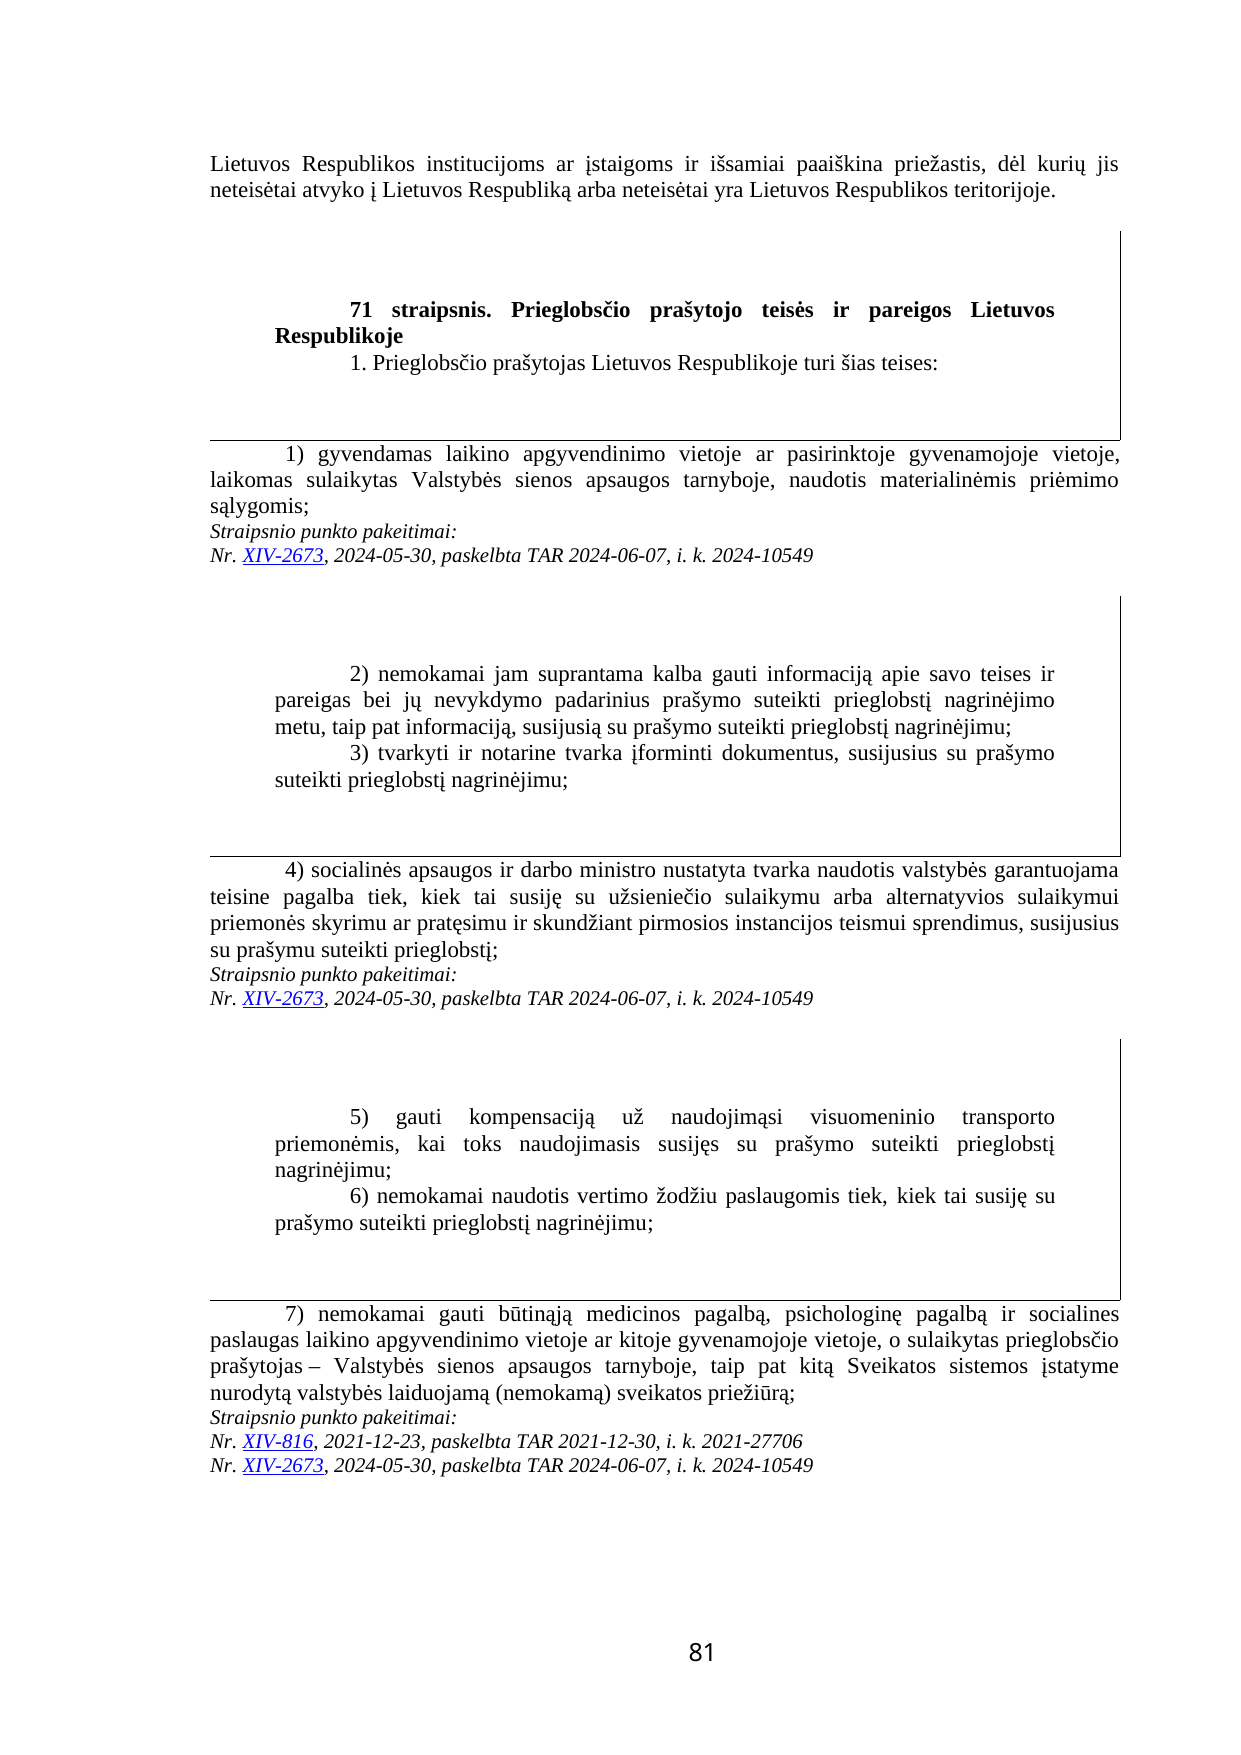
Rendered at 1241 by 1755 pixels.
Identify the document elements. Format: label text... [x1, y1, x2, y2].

text 5) gauti kompensaciją už naudojimąsi visuomeninio transporto priemonėmis, kai toks naudojimasis susijęs su prašymo suteikti prieglobstį nagrinėjimu; [210, 1039, 1120, 1182]
text Nr. XIV-2673, 2024-05-30, paskelbta TAR 2024-06-07, i. k. 2024-10549 [210, 543, 1120, 567]
text Straipsnio punkto pakeitimai: [210, 962, 1120, 986]
text Nr. XIV-2673, 2024-05-30, paskelbta TAR 2024-06-07, i. k. 2024-10549 [210, 986, 1120, 1010]
text Nr. XIV-2673, 2024-05-30, paskelbta TAR 2024-06-07, i. k. 2024-10549 [210, 1453, 1120, 1477]
text 3) tvarkyti ir notarine tvarka įforminti dokumentus, susijusius su prašymo suteikti prieglobstį nagrinėjimu; [210, 739, 1120, 856]
text 1. Prieglobsčio prašytojas Lietuvos Respublikoje turi šias teises: [210, 349, 1120, 440]
text 1) gyvendamas laikino apgyvendinimo vietoje ar pasirinktoje gyvenamojoje vietoje, laikomas sulaikytas Valstybės sienos apsaugos tarnyboje, naudotis materialinėmis priėmimo sąlygomis; [210, 440, 1120, 519]
text 7) nemokamai gauti būtinąją medicinos pagalbą, psichologinę pagalbą ir socialines paslaugas laikino apgyvendinimo vietoje ar kitoje gyvenamojoje vietoje, o sulaikytas prieglobsčio prašytojas – Valstybės sienos apsaugos tarnyboje, taip pat kitą Sveikatos sistemos įstatyme nurodytą valstybės laiduojamą (nemokamą) sveikatos priežiūrą; [210, 1300, 1120, 1405]
text 71 straipsnis. Prieglobsčio prašytojo teisės ir pareigos Lietuvos Respublikoje [210, 231, 1120, 349]
text 4) socialinės apsaugos ir darbo ministro nustatyta tvarka naudotis valstybės garantuojama teisine pagalba tiek, kiek tai susiję su užsieniečio sulaikymu arba alternatyvios sulaikymui priemonės skyrimu ar pratęsimu ir skundžiant pirmosios instancijos teismui sprendimus, susijusius su prašymu suteikti prieglobstį; [210, 857, 1120, 962]
text 6) nemokamai naudotis vertimo žodžiu paslaugomis tiek, kiek tai susiję su prašymo suteikti prieglobstį nagrinėjimu; [210, 1182, 1120, 1300]
text 2) nemokamai jam suprantama kalba gauti informaciją apie savo teises ir pareigas bei jų nevykdymo padarinius prašymo suteikti prieglobstį nagrinėjimo metu, taip pat informaciją, susijusią su prašymo suteikti prieglobstį nagrinėjimu; [210, 596, 1120, 739]
text Straipsnio punkto pakeitimai: [210, 1405, 1120, 1429]
text Lietuvos Respublikos institucijoms ar įstaigoms ir išsamiai paaiškina priežastis, dėl kurių jis neteisėtai atvyko į Lietuvos Respubliką arba neteisėtai yra Lietuvos Respublikos teritorijoje. [210, 150, 1120, 203]
text Straipsnio punkto pakeitimai: [210, 519, 1120, 543]
text Nr. XIV-816, 2021-12-23, paskelbta TAR 2021-12-30, i. k. 2021-27706 [210, 1429, 1120, 1453]
